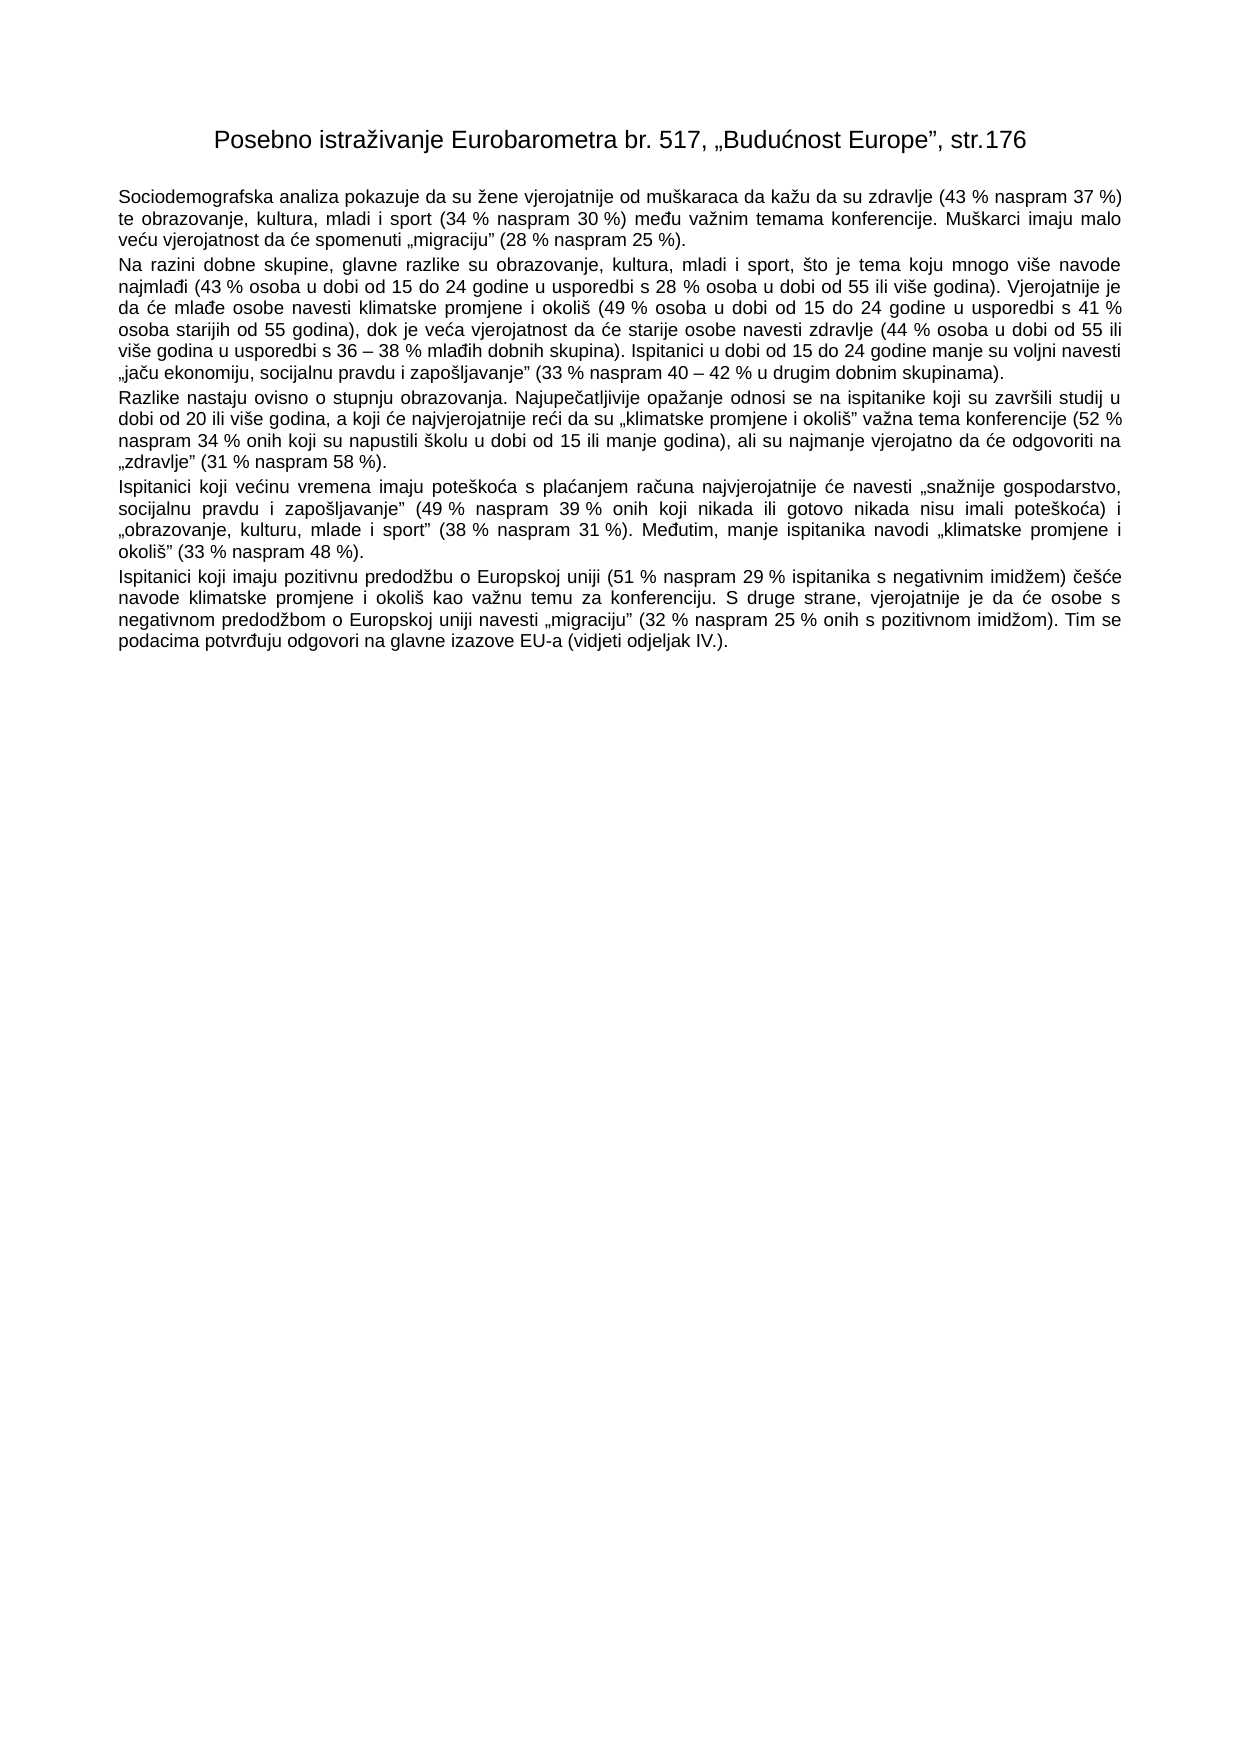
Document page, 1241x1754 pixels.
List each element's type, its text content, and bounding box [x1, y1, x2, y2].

text Ispitanici koji većinu vremena imaju poteškoća s plaćanjem računa najvjerojatnije će navesti „snažnije gospodarstvo, socijalnu pravdu i zapošljavanje” (49 % naspram 39 % onih koji nikada ili gotovo nikada nisu imali poteškoća) i „obrazovanje, kulturu, mlade i sport” (38 % naspram 31 %). Međutim, manje ispitanika navodi „klimatske promjene i okoliš” (33 % naspram 48 %). [118, 476, 1122, 562]
text Sociodemografska analiza pokazuje da su žene vjerojatnije od muškaraca da kažu da su zdravlje (43 % naspram 37 %) te obrazovanje, kultura, mladi i sport (34 % naspram 30 %) među važnim temama konferencije. Muškarci imaju malo veću vjerojatnost da će spomenuti „migraciju” (28 % naspram 25 %). [118, 186, 1122, 251]
text Ispitanici koji imaju pozitivnu predodžbu o Europskoj uniji (51 % naspram 29 % ispitanika s negativnim imidžem) češće navode klimatske promjene i okoliš kao važnu temu za konferenciju. S druge strane, vjerojatnije je da će osobe s negativnom predodžbom o Europskoj uniji navesti „migraciju” (32 % naspram 25 % onih s pozitivnom imidžom). Tim se podacima potvrđuju odgovori na glavne izazove EU-a (vidjeti odjeljak IV.). [118, 566, 1122, 652]
text Razlike nastaju ovisno o stupnju obrazovanja. Najupečatljivije opažanje odnosi se na ispitanike koji su završili studij u dobi od 20 ili više godina, a koji će najvjerojatnije reći da su „klimatske promjene i okoliš” važna tema konferencije (52 % naspram 34 % onih koji su napustili školu u dobi od 15 ili manje godina), ali su najmanje vjerojatno da će odgovoriti na „zdravlje” (31 % naspram 58 %). [118, 387, 1122, 473]
text Na razini dobne skupine, glavne razlike su obrazovanje, kultura, mladi i sport, što je tema koju mnogo više navode najmlađi (43 % osoba u dobi od 15 do 24 godine u usporedbi s 28 % osoba u dobi od 55 ili više godina). Vjerojatnije je da će mlađe osobe navesti klimatske promjene i okoliš (49 % osoba u dobi od 15 do 24 godine u usporedbi s 41 % osoba starijih od 55 godina), dok je veća vjerojatnost da će starije osobe navesti zdravlje (44 % osoba u dobi od 55 ili više godina u usporedbi s 36 – 38 % mlađih dobnih skupina). Ispitanici u dobi od 15 do 24 godine manje su voljni navesti „jaču ekonomiju, socijalnu pravdu i zapošljavanje” (33 % naspram 40 – 42 % u drugim dobnim skupinama). [118, 254, 1122, 383]
